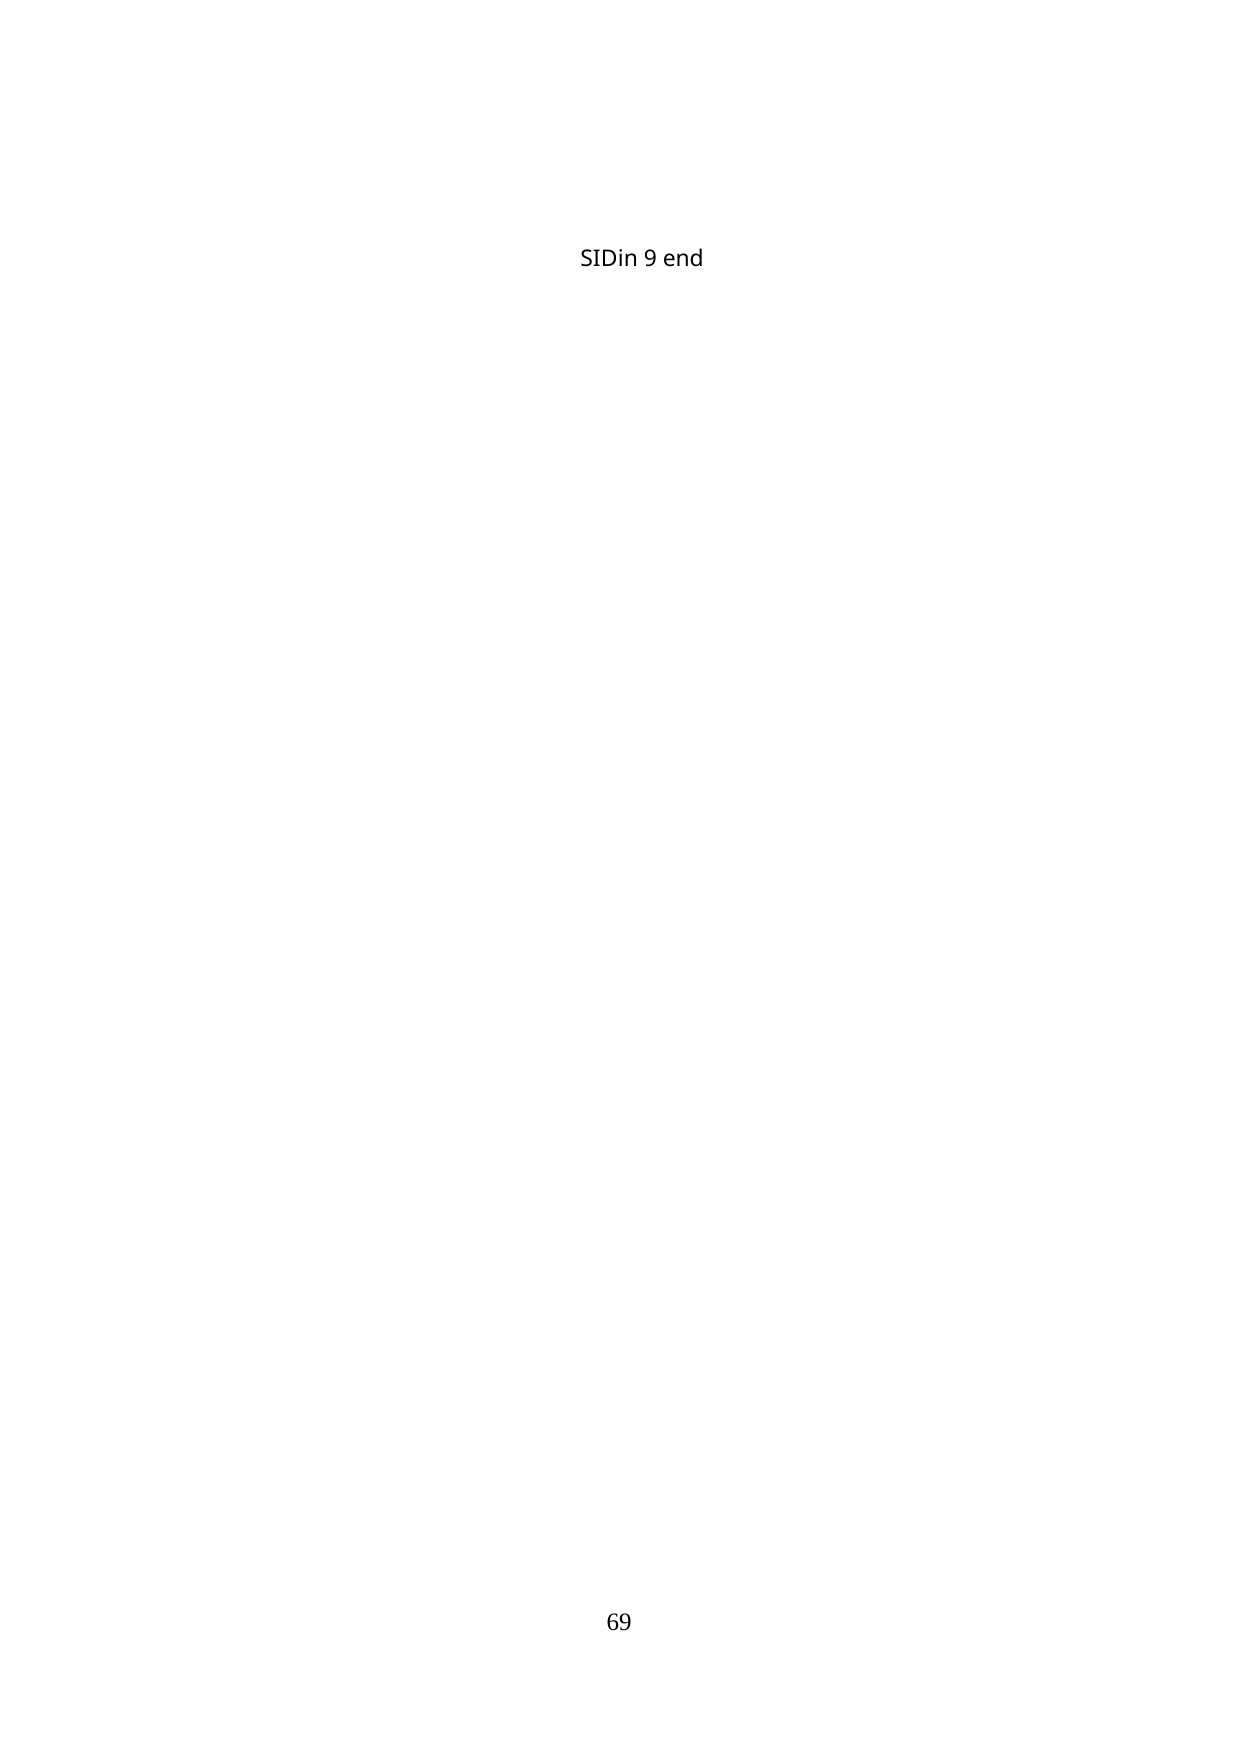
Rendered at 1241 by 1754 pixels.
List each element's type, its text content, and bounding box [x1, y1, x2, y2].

text SIDin 9 end [116, 242, 1122, 273]
